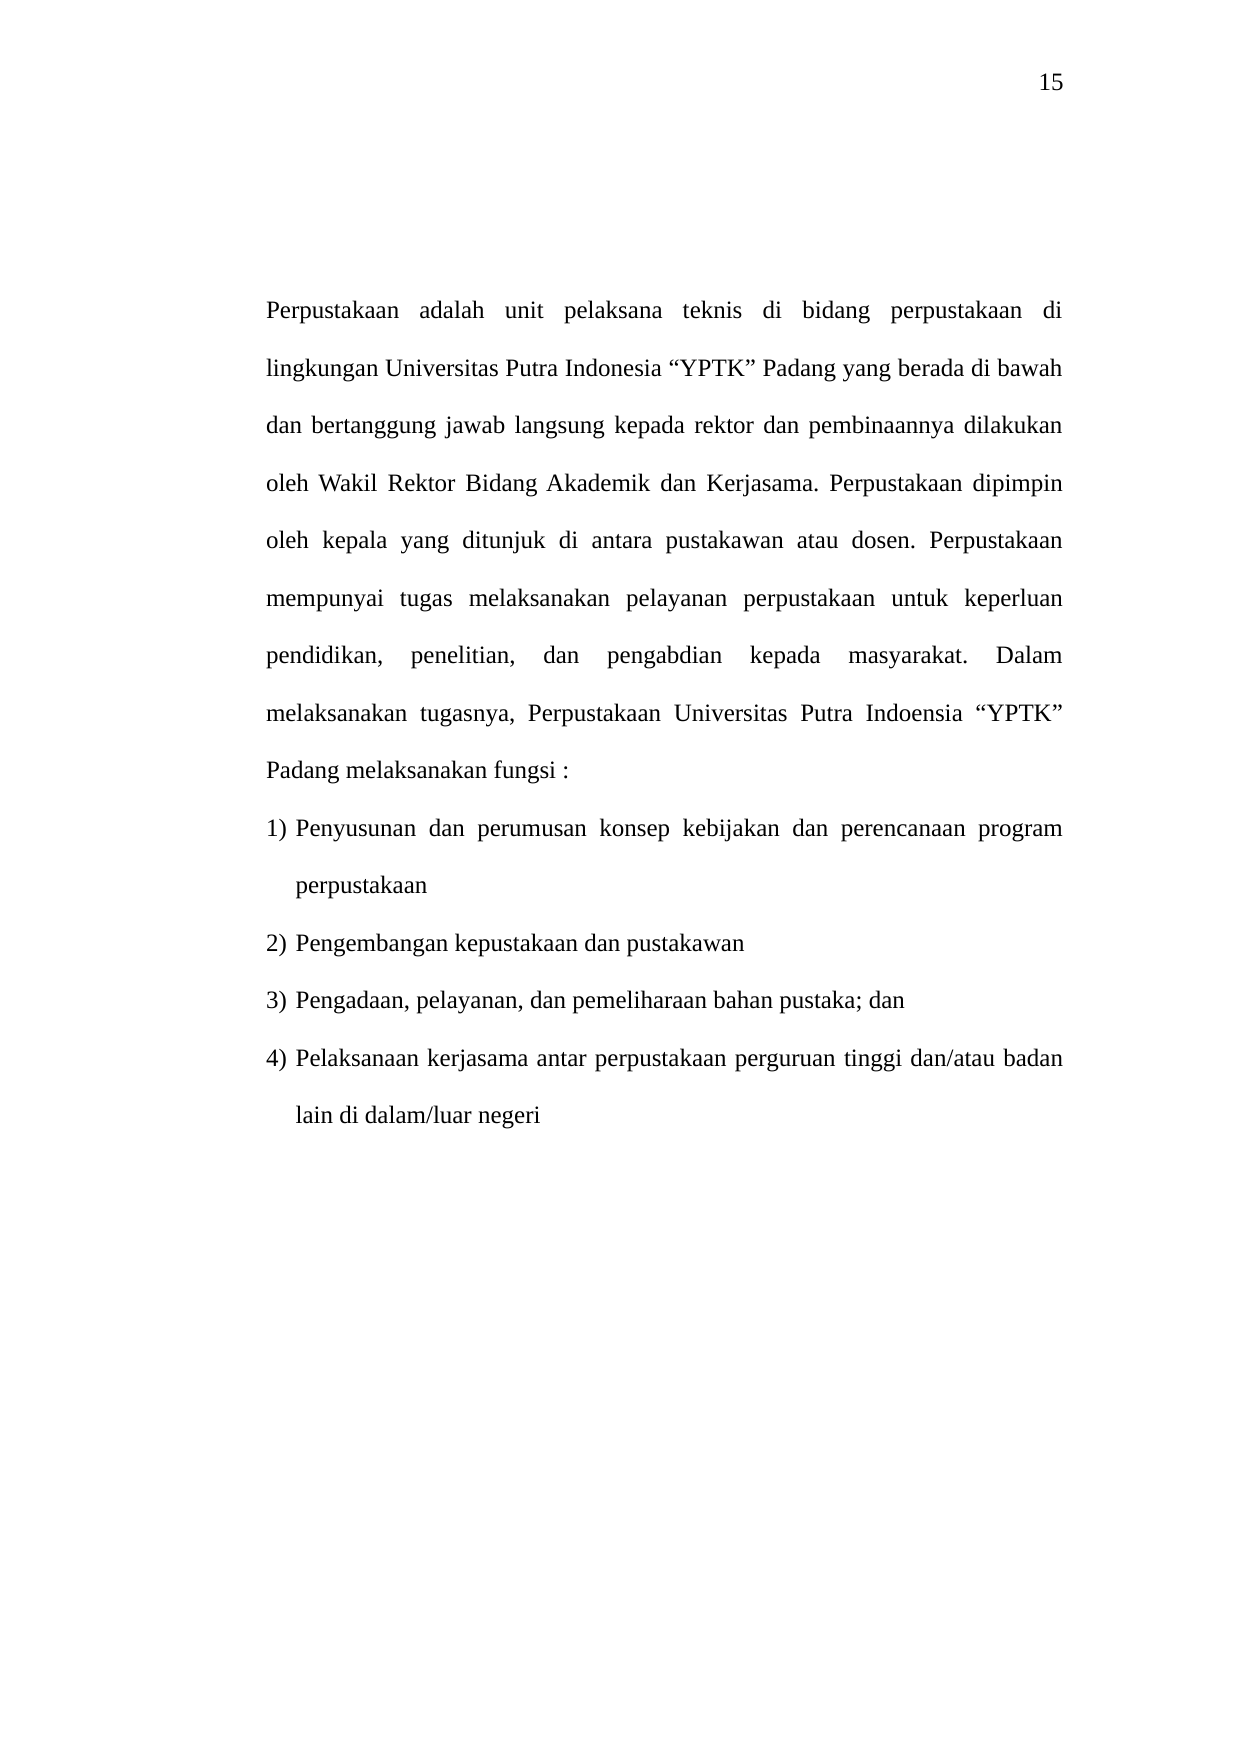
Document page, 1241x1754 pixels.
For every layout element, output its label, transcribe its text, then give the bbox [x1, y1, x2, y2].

list Pengadaan, pelayanan, dan pemeliharaan bahan pustaka; dan [266, 985, 1063, 1014]
list Penyusunan dan perumusan konsep kebijakan dan perencanaan program perpustakaan [266, 813, 1063, 899]
list Pelaksanaan kerjasama antar perpustakaan perguruan tinggi dan/atau badan lain di dalam/luar negeri [266, 1043, 1063, 1129]
list Pengembangan kepustakaan dan pustakawan [266, 928, 1063, 957]
list Perpustakaan adalah unit pelaksana teknis di bidang perpustakaan di lingkungan Universitas Putra Indonesia “YPTK” Padang yang berada di bawah dan bertanggung jawab langsung kepada rektor dan pembinaannya dilakukan oleh Wakil Rektor Bidang Akademik dan Kerjasama. Perpustakaan dipimpin oleh kepala yang ditunjuk di antara pustakawan atau dosen. Perpustakaan mempunyai tugas melaksanakan pelayanan perpustakaan untuk keperluan pendidikan, penelitian, dan pengabdian kepada masyarakat. Dalam melaksanakan tugasnya, Perpustakaan Universitas Putra Indoensia “YPTK” Padang melaksanakan fungsi : [236, 295, 1063, 784]
